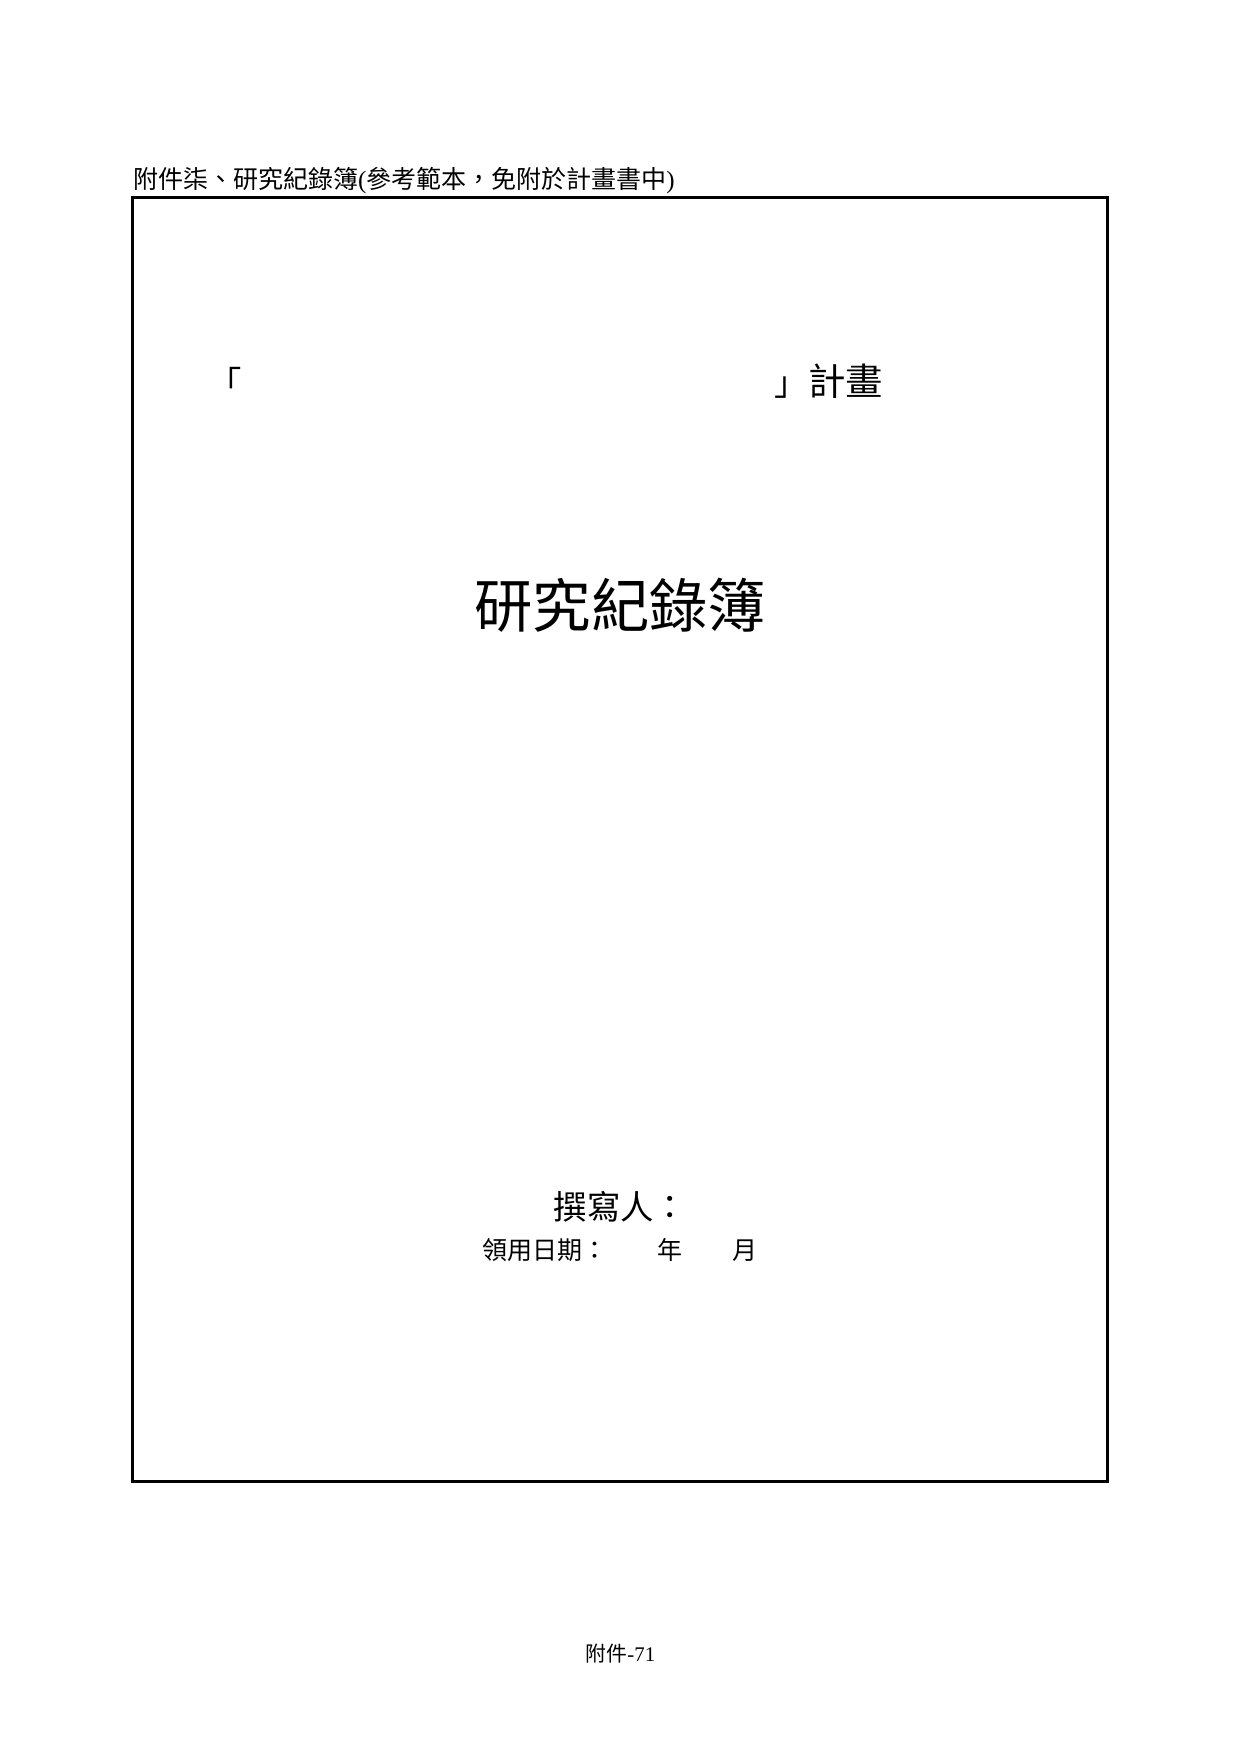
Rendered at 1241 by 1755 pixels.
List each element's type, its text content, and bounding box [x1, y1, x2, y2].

subtitle 附件柒、研究紀錄簿(參考範本，免附於計畫書中) [133, 159, 1107, 196]
table_header 「 」計畫 研究紀錄簿 撰寫人： 領用日期： 年 月 [134, 199, 1106, 1480]
